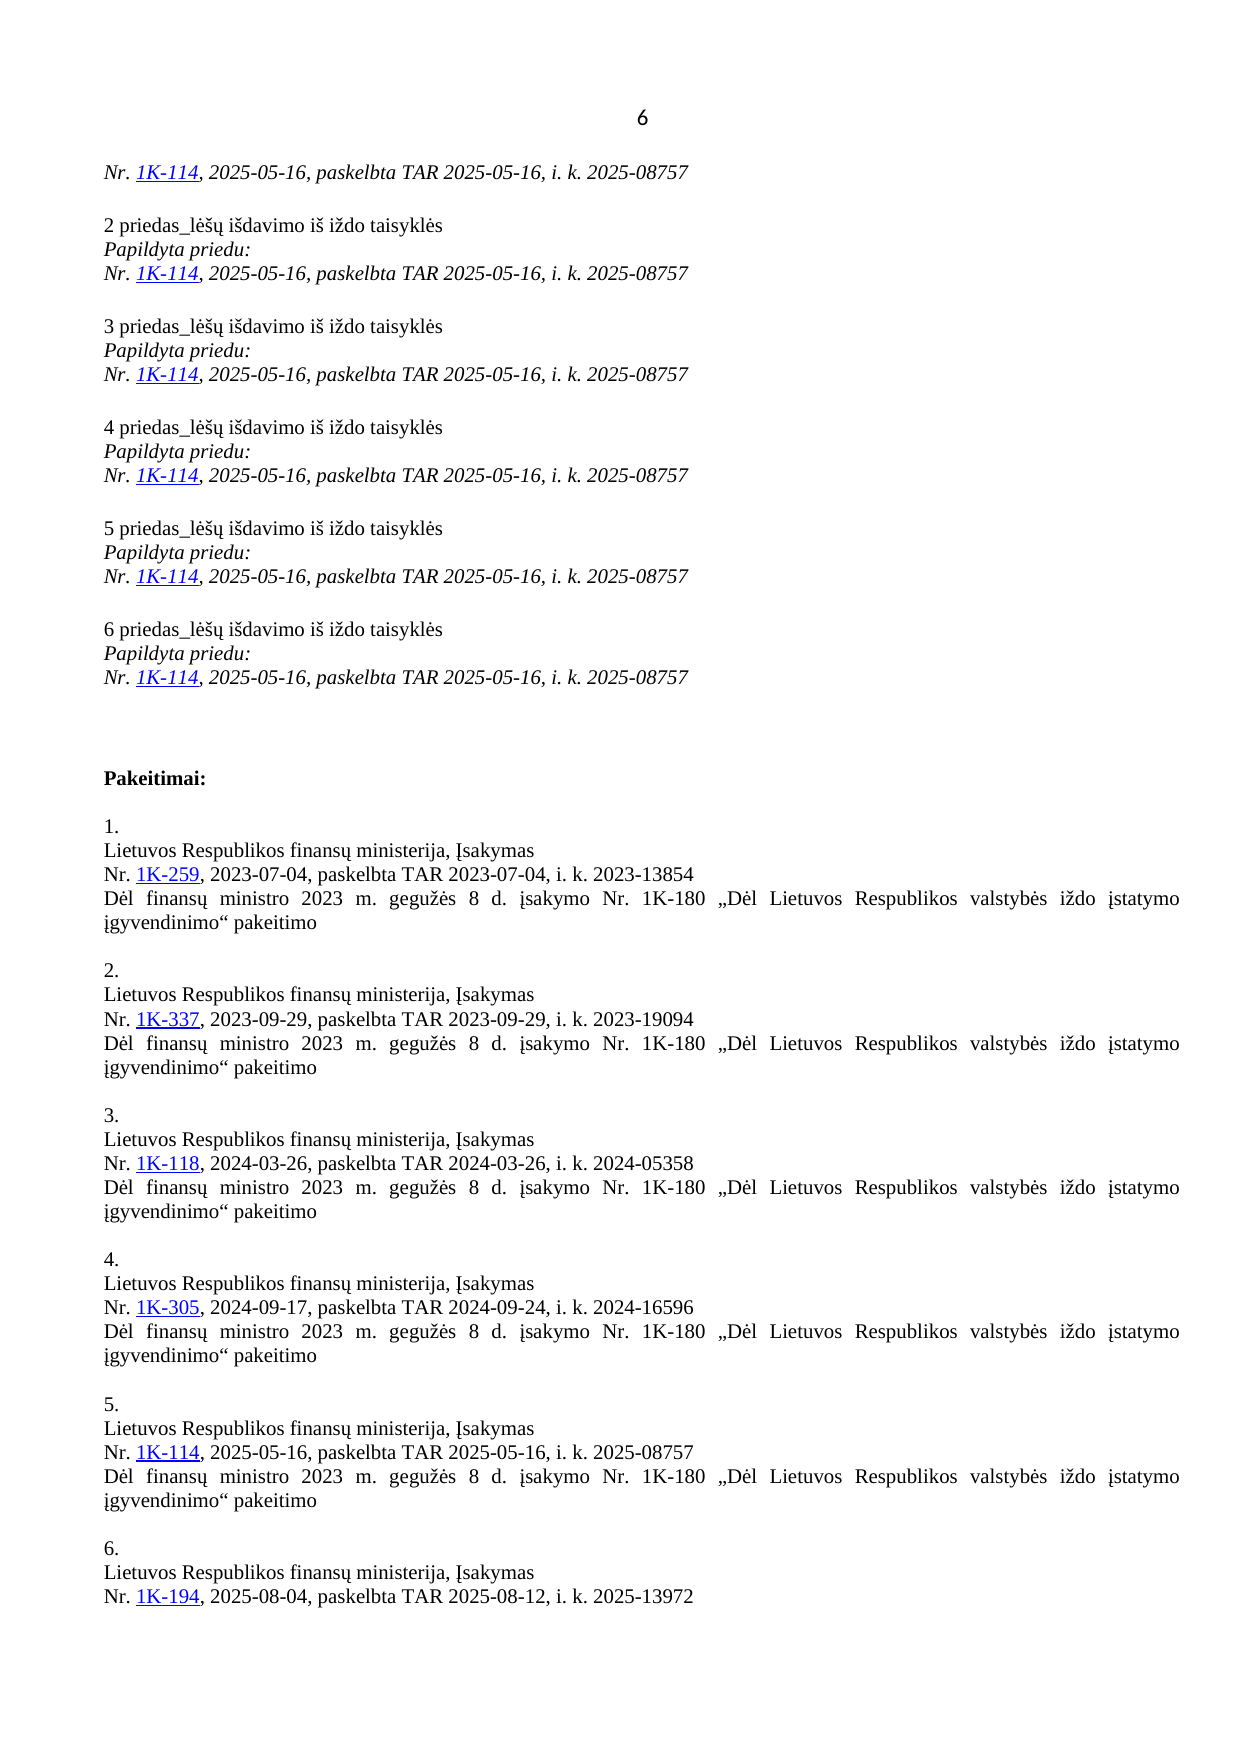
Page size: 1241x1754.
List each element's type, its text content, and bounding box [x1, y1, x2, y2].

text Pakeitimai: [103, 766, 1181, 790]
text Nr. 1K-114, 2025-05-16, paskelbta TAR 2025-05-16, i. k. 2025-08757 [103, 1439, 1181, 1464]
text Nr. 1K-114, 2025-05-16, paskelbta TAR 2025-05-16, i. k. 2025-08757 [103, 463, 1181, 487]
text Dėl finansų ministro 2023 m. gegužės 8 d. įsakymo Nr. 1K-180 „Dėl Lietuvos Respublikos valstybės iždo įstatymo įgyvendinimo“ pakeitimo [103, 886, 1181, 934]
text Nr. 1K-259, 2023-07-04, paskelbta TAR 2023-07-04, i. k. 2023-13854 [103, 862, 1181, 886]
text Dėl finansų ministro 2023 m. gegužės 8 d. įsakymo Nr. 1K-180 „Dėl Lietuvos Respublikos valstybės iždo įstatymo įgyvendinimo“ pakeitimo [103, 1319, 1181, 1367]
text 5. [103, 1391, 1181, 1416]
text 2 priedas_lėšų išdavimo iš iždo taisyklės [103, 213, 1181, 237]
text Lietuvos Respublikos finansų ministerija, Įsakymas [103, 1560, 1181, 1584]
text 6. [103, 1536, 1181, 1560]
text Papildyta priedu: [103, 641, 1181, 665]
text Nr. 1K-114, 2025-05-16, paskelbta TAR 2025-05-16, i. k. 2025-08757 [103, 160, 1181, 184]
text Lietuvos Respublikos finansų ministerija, Įsakymas [103, 1416, 1181, 1439]
text 2. [103, 958, 1181, 982]
text Lietuvos Respublikos finansų ministerija, Įsakymas [103, 982, 1181, 1006]
text 4. [103, 1247, 1181, 1271]
text Nr. 1K-114, 2025-05-16, paskelbta TAR 2025-05-16, i. k. 2025-08757 [103, 362, 1181, 386]
text Papildyta priedu: [103, 237, 1181, 261]
text 3 priedas_lėšų išdavimo iš iždo taisyklės [103, 314, 1181, 338]
text Nr. 1K-114, 2025-05-16, paskelbta TAR 2025-05-16, i. k. 2025-08757 [103, 564, 1181, 588]
text Lietuvos Respublikos finansų ministerija, Įsakymas [103, 1271, 1181, 1295]
text Nr. 1K-114, 2025-05-16, paskelbta TAR 2025-05-16, i. k. 2025-08757 [103, 665, 1181, 689]
text Nr. 1K-118, 2024-03-26, paskelbta TAR 2024-03-26, i. k. 2024-05358 [103, 1151, 1181, 1175]
text Lietuvos Respublikos finansų ministerija, Įsakymas [103, 1127, 1181, 1151]
text Nr. 1K-194, 2025-08-04, paskelbta TAR 2025-08-12, i. k. 2025-13972 [103, 1584, 1181, 1608]
text Nr. 1K-337, 2023-09-29, paskelbta TAR 2023-09-29, i. k. 2023-19094 [103, 1006, 1181, 1031]
text Dėl finansų ministro 2023 m. gegužės 8 d. įsakymo Nr. 1K-180 „Dėl Lietuvos Respublikos valstybės iždo įstatymo įgyvendinimo“ pakeitimo [103, 1175, 1181, 1223]
text Dėl finansų ministro 2023 m. gegužės 8 d. įsakymo Nr. 1K-180 „Dėl Lietuvos Respublikos valstybės iždo įstatymo įgyvendinimo“ pakeitimo [103, 1031, 1181, 1079]
text Lietuvos Respublikos finansų ministerija, Įsakymas [103, 838, 1181, 862]
text Nr. 1K-114, 2025-05-16, paskelbta TAR 2025-05-16, i. k. 2025-08757 [103, 261, 1181, 285]
text 1. [103, 814, 1181, 838]
text Dėl finansų ministro 2023 m. gegužės 8 d. įsakymo Nr. 1K-180 „Dėl Lietuvos Respublikos valstybės iždo įstatymo įgyvendinimo“ pakeitimo [103, 1464, 1181, 1512]
text Nr. 1K-305, 2024-09-17, paskelbta TAR 2024-09-24, i. k. 2024-16596 [103, 1295, 1181, 1319]
text 4 priedas_lėšų išdavimo iš iždo taisyklės [103, 415, 1181, 439]
text Papildyta priedu: [103, 439, 1181, 463]
text 3. [103, 1103, 1181, 1127]
text 6 priedas_lėšų išdavimo iš iždo taisyklės [103, 617, 1181, 641]
text Papildyta priedu: [103, 338, 1181, 362]
text 5 priedas_lėšų išdavimo iš iždo taisyklės [103, 516, 1181, 540]
text Papildyta priedu: [103, 540, 1181, 564]
